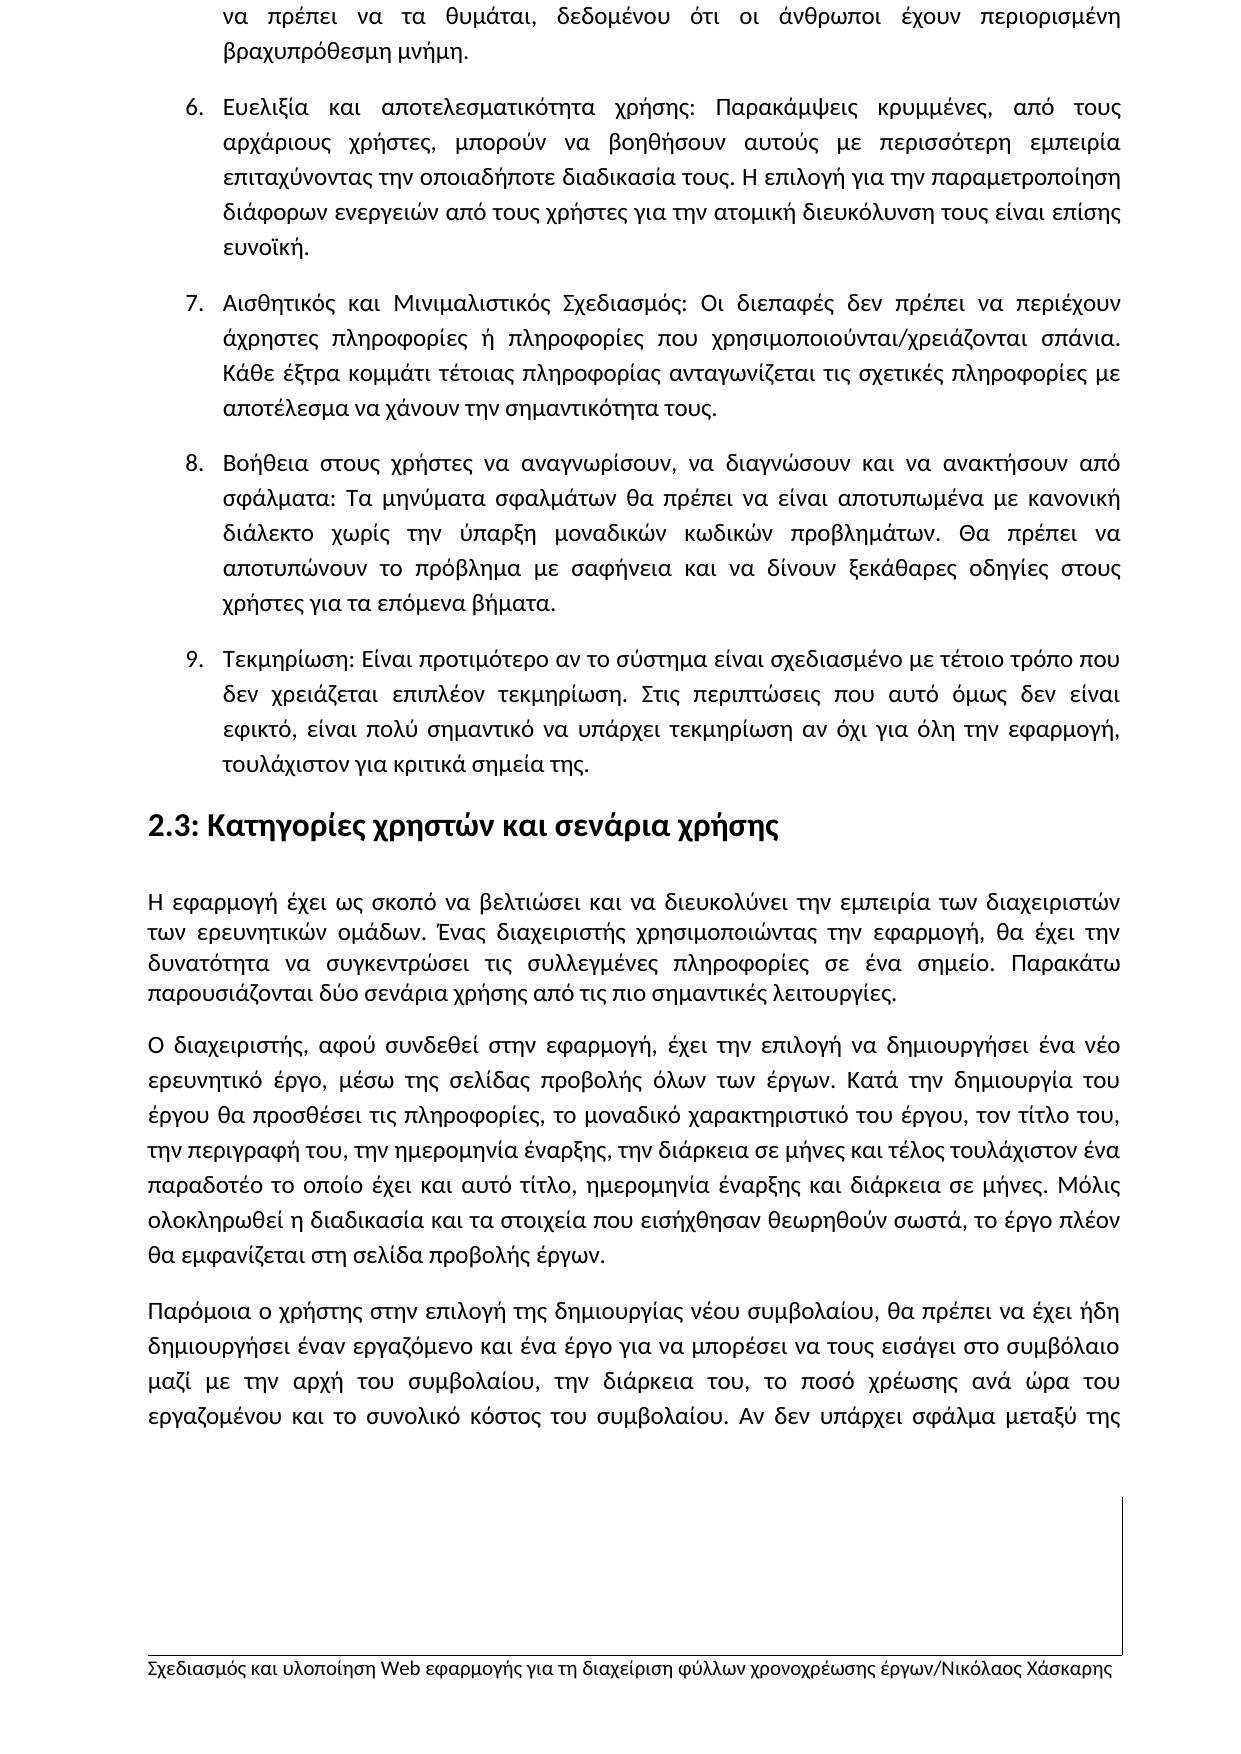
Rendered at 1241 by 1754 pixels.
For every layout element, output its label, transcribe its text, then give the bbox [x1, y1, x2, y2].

text Παρόμοια ο χρήστης στην επιλογή της δημιουργίας νέου συμβολαίου, θα πρέπει να έχει ήδη δημιουργήσει έναν εργαζόμενο και ένα έργο για να μπορέσει να τους εισάγει στο συμβόλαιο μαζί με την αρχή του συμβολαίου, την διάρκεια του, το ποσό χρέωσης ανά ώρα του εργαζομένου και το συνολικό κόστος του συμβολαίου. Αν δεν υπάρχει σφάλμα μεταξύ της [148, 1295, 1122, 1430]
list να πρέπει να τα θυμάται, δεδομένου ότι οι άνθρωποι έχουν περιορισμένη βραχυπρόθεσμη μνήμη. [185, 0, 1122, 66]
text Ο διαχειριστής, αφού συνδεθεί στην εφαρμογή, έχει την επιλογή να δημιουργήσει ένα νέο ερευνητικό έργο, μέσω της σελίδας προβολής όλων των έργων. Κατά την δημιουργία του έργου θα προσθέσει τις πληροφορίες, το μοναδικό χαρακτηριστικό του έργου, τον τίτλο του, την περιγραφή του, την ημερομηνία έναρξης, την διάρκεια σε μήνες και τέλος τουλάχιστον ένα παραδοτέο το οποίο έχει και αυτό τίτλο, ημερομηνία έναρξης και διάρκεια σε μήνες. Μόλις ολοκληρωθεί η διαδικασία και τα στοιχεία που εισήχθησαν θεωρηθούν σωστά, το έργο πλέον θα εμφανίζεται στη σελίδα προβολής έργων. [148, 1029, 1122, 1269]
list Αισθητικός και Μινιμαλιστικός Σχεδιασμός: Οι διεπαφές δεν πρέπει να περιέχουν άχρηστες πληροφορίες ή πληροφορίες που χρησιμοποιούνται/χρειάζονται σπάνια. Κάθε έξτρα κομμάτι τέτοιας πληροφορίας ανταγωνίζεται τις σχετικές πληροφορίες με αποτέλεσμα να χάνουν την σημαντικότητα τους. [185, 287, 1122, 422]
text Η εφαρμογή έχει ως σκοπό να βελτιώσει και να διευκολύνει την εμπειρία των διαχειριστών των ερευνητικών ομάδων. Ένας διαχειριστής χρησιμοποιώντας την εφαρμογή, θα έχει την δυνατότητα να συγκεντρώσει τις συλλεγμένες πληροφορίες σε ένα σημείο. Παρακάτω παρουσιάζονται δύο σενάρια χρήσης από τις πιο σημαντικές λειτουργίες. [148, 886, 1122, 1008]
list Ευελιξία και αποτελεσματικότητα χρήσης: Παρακάμψεις κρυμμένες, από τους αρχάριους χρήστες, μπορούν να βοηθήσουν αυτούς με περισσότερη εμπειρία επιταχύνοντας την οποιαδήποτε διαδικασία τους. Η επιλογή για την παραμετροποίηση διάφορων ενεργειών από τους χρήστες για την ατομική διευκόλυνση τους είναι επίσης ευνοϊκή. [185, 91, 1122, 261]
list Βοήθεια στους χρήστες να αναγνωρίσουν, να διαγνώσουν και να ανακτήσουν από σφάλματα: Τα μηνύματα σφαλμάτων θα πρέπει να είναι αποτυπωμένα με κανονική διάλεκτο χωρίς την ύπαρξη μοναδικών κωδικών προβλημάτων. Θα πρέπει να αποτυπώνουν το πρόβλημα με σαφήνεια και να δίνουν ξεκάθαρες οδηγίες στους χρήστες για τα επόμενα βήματα. [185, 447, 1122, 618]
subtitle 2.3: Κατηγορίες χρηστών και σενάρια χρήσης [148, 804, 1122, 845]
list Τεκμηρίωση: Είναι προτιμότερο αν το σύστημα είναι σχεδιασμένο με τέτοιο τρόπο που δεν χρειάζεται επιπλέον τεκμηρίωση. Στις περιπτώσεις που αυτό όμως δεν είναι εφικτό, είναι πολύ σημαντικό να υπάρχει τεκμηρίωση αν όχι για όλη την εφαρμογή, τουλάχιστον για κριτικά σημεία της. [185, 643, 1122, 779]
